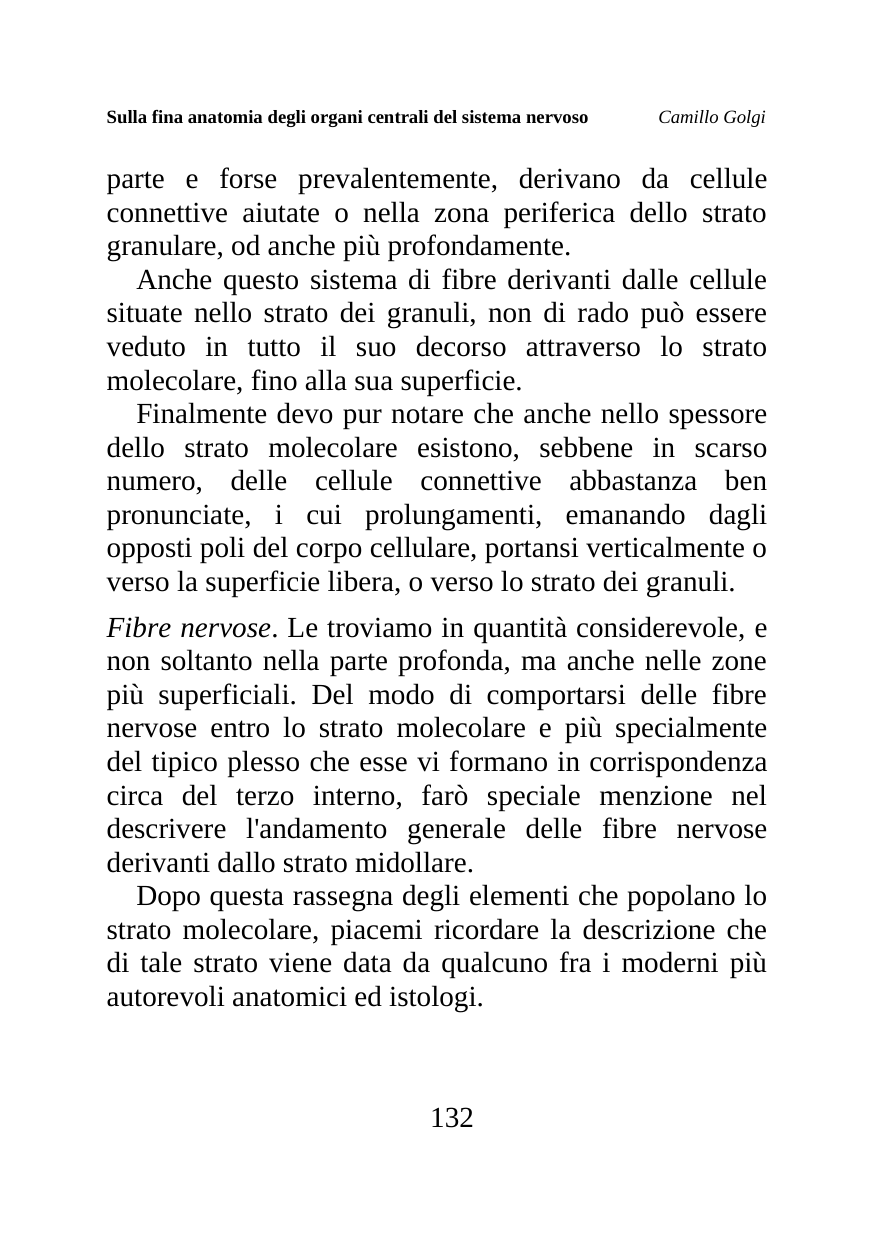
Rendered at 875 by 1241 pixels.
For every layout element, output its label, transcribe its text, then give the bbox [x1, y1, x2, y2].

text Fibre nervose. Le troviamo in quantità considerevole, e non soltanto nella parte profonda, ma anche nelle zone più superficiali. Del modo di comportarsi delle fibre nervose entro lo strato molecolare e più specialmente del tipico plesso che esse vi formano in corrispondenza circa del terzo interno, farò speciale menzione nel descrivere l'andamento generale delle fibre nervose derivanti dallo strato midollare. [106, 610, 768, 878]
text Anche questo sistema di fibre derivanti dalle cellule situate nello strato dei granuli, non di rado può essere veduto in tutto il suo decorso attraverso lo strato molecolare, fino alla sua superficie. [106, 262, 768, 396]
text Dopo questa rassegna degli elementi che popolano lo strato molecolare, piacemi ricordare la descrizione che di tale strato viene data da qualcuno fra i moderni più autorevoli anatomici ed istologi. [106, 878, 768, 1012]
text Finalmente devo pur notare che anche nello spessore dello strato molecolare esistono, sebbene in scarso numero, delle cellule connettive abbastanza ben pronunciate, i cui prolungamenti, emanando dagli opposti poli del corpo cellulare, portansi verticalmente o verso la superficie libera, o verso lo strato dei granuli. [106, 396, 768, 597]
text parte e forse prevalentemente, derivano da cellule connettive aiutate o nella zona periferica dello strato granulare, od anche più profondamente. [106, 161, 768, 262]
